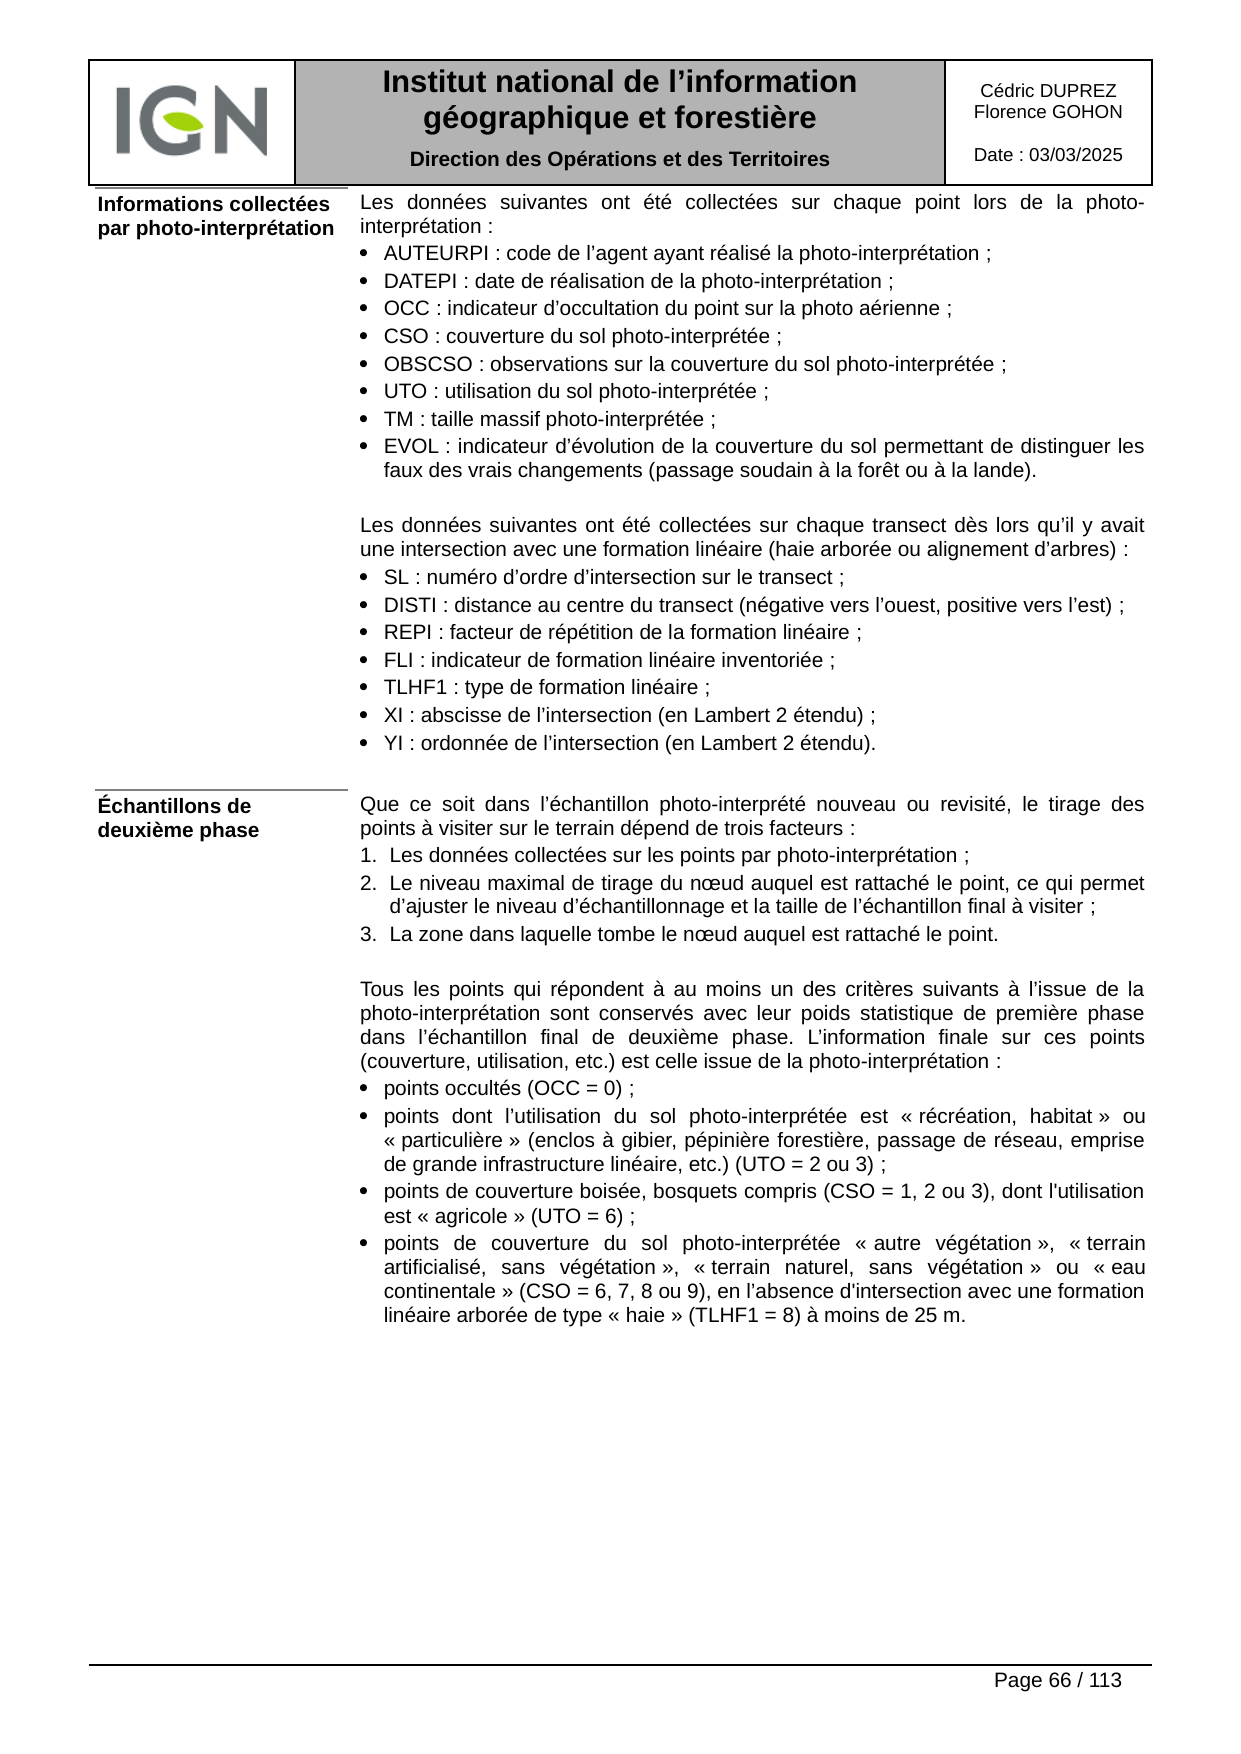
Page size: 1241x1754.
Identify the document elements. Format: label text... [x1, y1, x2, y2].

table_cell Que ce soit dans l’échantillon photo-interprété nouveau ou revisité, le tirage des points à visiter sur le terrain dépend de trois facteurs : Les données collectées sur les points par photo-interprétation ; Le niveau maximal de tirage du nœud auquel est rattaché le point, ce qui permet d’ajuster le niveau d’échantillonnage et la taille de l’échantillon final à visiter ; La zone dans laquelle tombe le nœud auquel est rattaché le point. Tous les points qui répondent à au moins un des critères suivants à l’issue de la photo-interprétation sont conservés avec leur poids statistique de première phase dans l’échantillon final de deuxième phase. L’information finale sur ces points (couverture, utilisation, etc.) est celle issue de la photo-interprétation : points occultés (OCC = 0) ; points dont l’utilisation du sol photo-interprétée est « récréation, habitat » ou « particulière » (enclos à gibier, pépinière forestière, passage de réseau, emprise de grande infrastructure linéaire, etc.) (UTO = 2 ou 3) ; points de couverture boisée, bosquets compris (CSO = 1, 2 ou 3), dont l'utilisation est « agricole » (UTO = 6) ; points de couverture du sol photo-interprétée « autre végétation », « terrain artificialisé, sans végétation », « terrain naturel, sans végétation » ou « eau continentale » (CSO = 6, 7, 8 ou 9), en l’absence d'intersection avec une formation linéaire arborée de type « haie » (TLHF1 = 8) à moins de 25 m. [354, 788, 1152, 1360]
picture [91, 62, 293, 180]
table_cell Les données suivantes ont été collectées sur chaque point lors de la photo-interprétation : AUTEURPI : code de l’agent ayant réalisé la photo-interprétation ; DATEPI : date de réalisation de la photo-interprétation ; OCC : indicateur d’occultation du point sur la photo aérienne ; CSO : couverture du sol photo-interprétée ; OBSCSO : observations sur la couverture du sol photo-interprétée ; UTO : utilisation du sol photo-interprétée ; TM : taille massif photo-interprétée ; EVOL : indicateur d’évolution de la couverture du sol permettant de distinguer les faux des vrais changements (passage soudain à la forêt ou à la lande). Les données suivantes ont été collectées sur chaque transect dès lors qu’il y avait une intersection avec une formation linéaire (haie arborée ou alignement d’arbres) : SL : numéro d’ordre d’intersection sur le transect ; DISTI : distance au centre du transect (négative vers l’ouest, positive vers l’est) ; REPI : facteur de répétition de la formation linéaire ; FLI : indicateur de formation linéaire inventoriée ; TLHF1 : type de formation linéaire ; XI : abscisse de l’intersection (en Lambert 2 étendu) ; YI : ordonnée de l’intersection (en Lambert 2 étendu). [354, 186, 1152, 788]
table_cell Informations collectées par photo-interprétation [89, 186, 354, 788]
table_cell Échantillons de deuxième phase [89, 788, 354, 1360]
